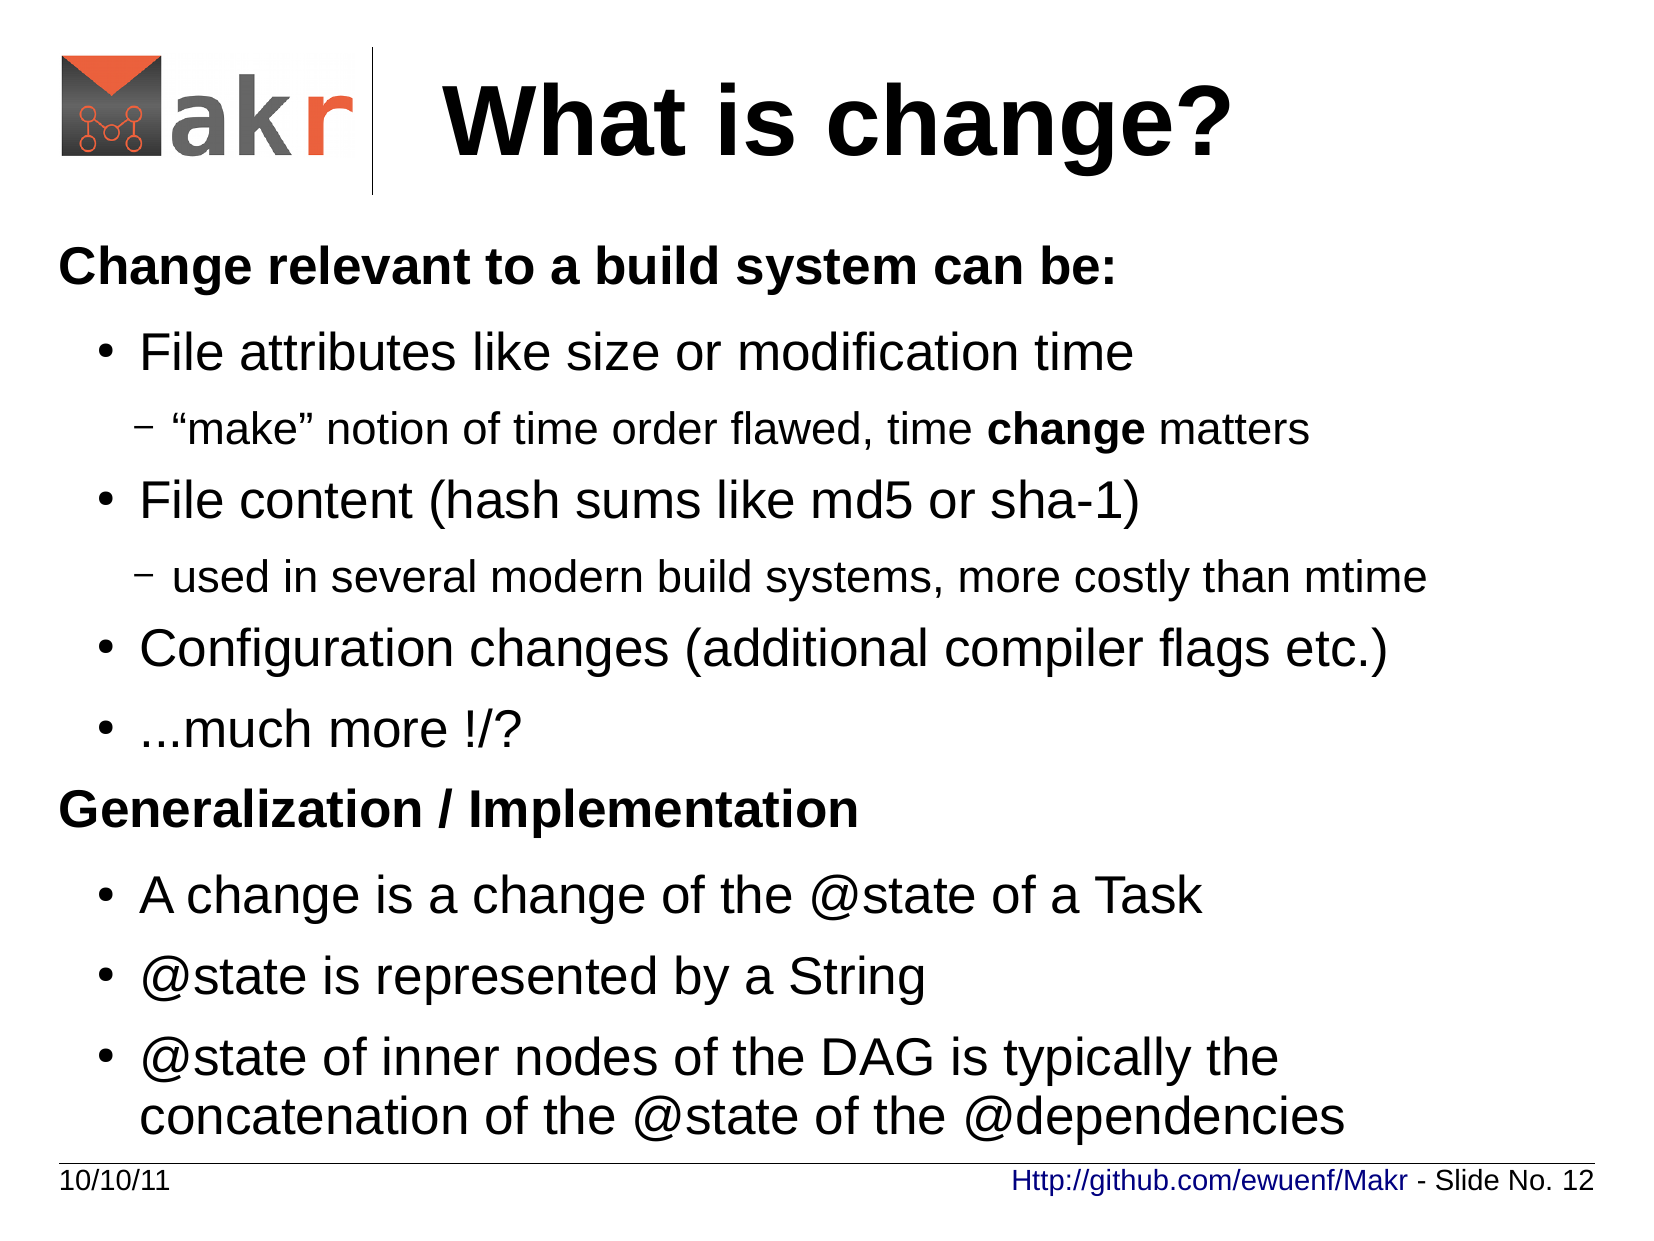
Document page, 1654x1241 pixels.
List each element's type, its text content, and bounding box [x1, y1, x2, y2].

title What is change? [442, 65, 1607, 177]
list Change relevant to a build system can be: File attributes like size or modification time “make” notion of time order flawed, time change matters File content (hash sums like md5 or sha-1) used in several modern build systems, more costly than mtime Configuration changes (additional compiler flags etc.) ...much more !/? Generalization / Implementation A change is a change of the @state of a Task @state is represented by a String @state of inner nodes of the DAG is typically the concatenation of the @state of the @dependencies [59, 236, 1595, 1152]
picture [59, 53, 355, 158]
